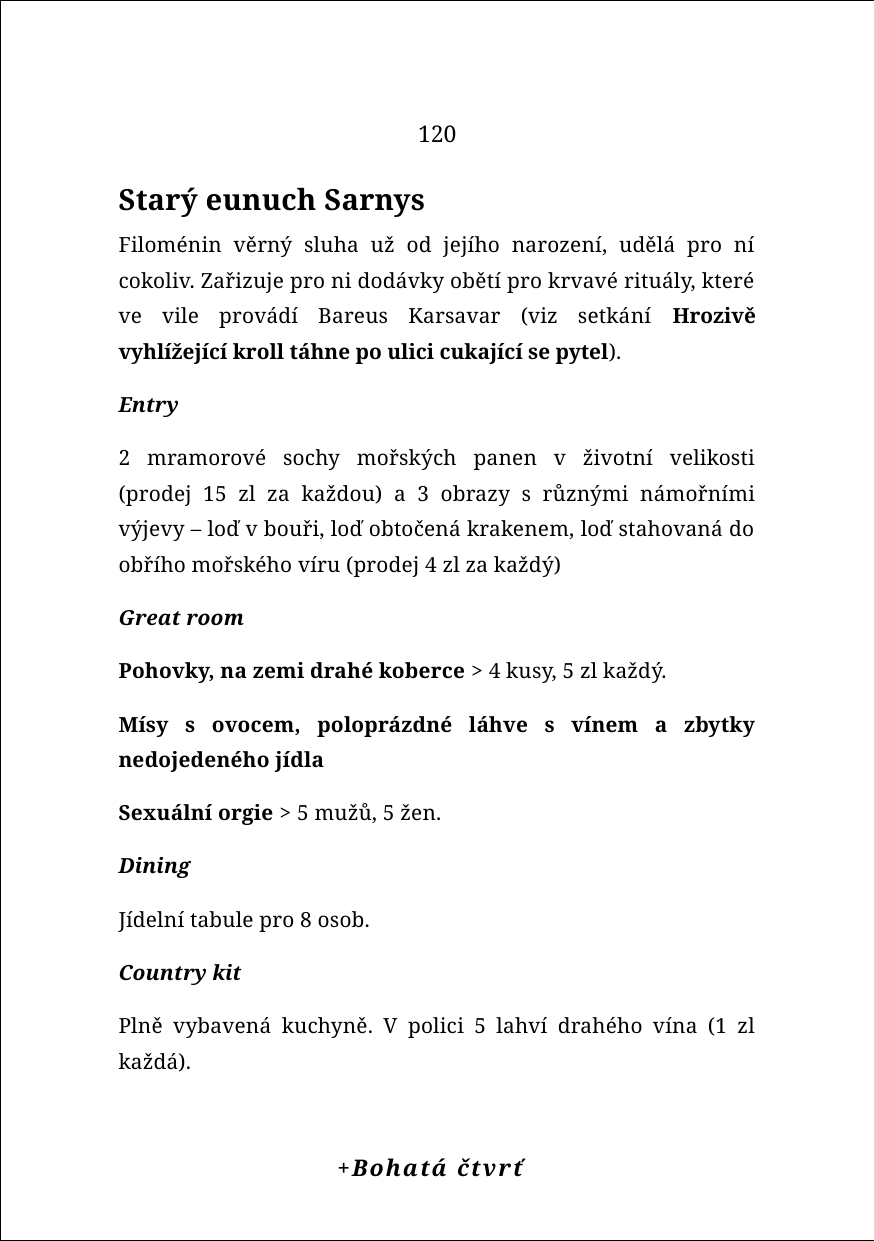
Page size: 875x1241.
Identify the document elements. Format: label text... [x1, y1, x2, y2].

text 2 mramorové sochy mořských panen v životní velikosti (prodej 15 zl za každou) a 3 obrazy s různými námořními výjevy – loď v bouři, loď obtočená krakenem, loď stahovaná do obřího mořského víru (prodej 4 zl za každý) [118, 443, 756, 578]
text Dining [118, 852, 756, 880]
text Sexuální orgie > 5 mužů, 5 žen. [118, 798, 756, 827]
text Mísy s ovocem, poloprázdné láhve s vínem a zbytky nedojedeného jídla [118, 710, 756, 774]
text Entry [118, 390, 756, 419]
text Pohovky, na zemi drahé koberce > 4 kusy, 5 zl každý. [118, 656, 756, 685]
subtitle Starý eunuch Sarnys [118, 179, 756, 219]
text Country kit [118, 958, 756, 987]
text Filoménin věrný sluha už od jejího narození, udělá pro ní cokoliv. Zařizuje pro ni dodávky obětí pro krvavé rituály, které ve vile provádí Bareus Karsavar (viz setkání Hrozivě vyhlížející kroll táhne po ulici cukající se pytel). [118, 230, 756, 365]
text Great room [118, 603, 756, 632]
text Plně vybavená kuchyně. V polici 5 lahví drahého vína (1 zl každá). [118, 1011, 756, 1075]
text Jídelní tabule pro 8 osob. [118, 905, 756, 933]
